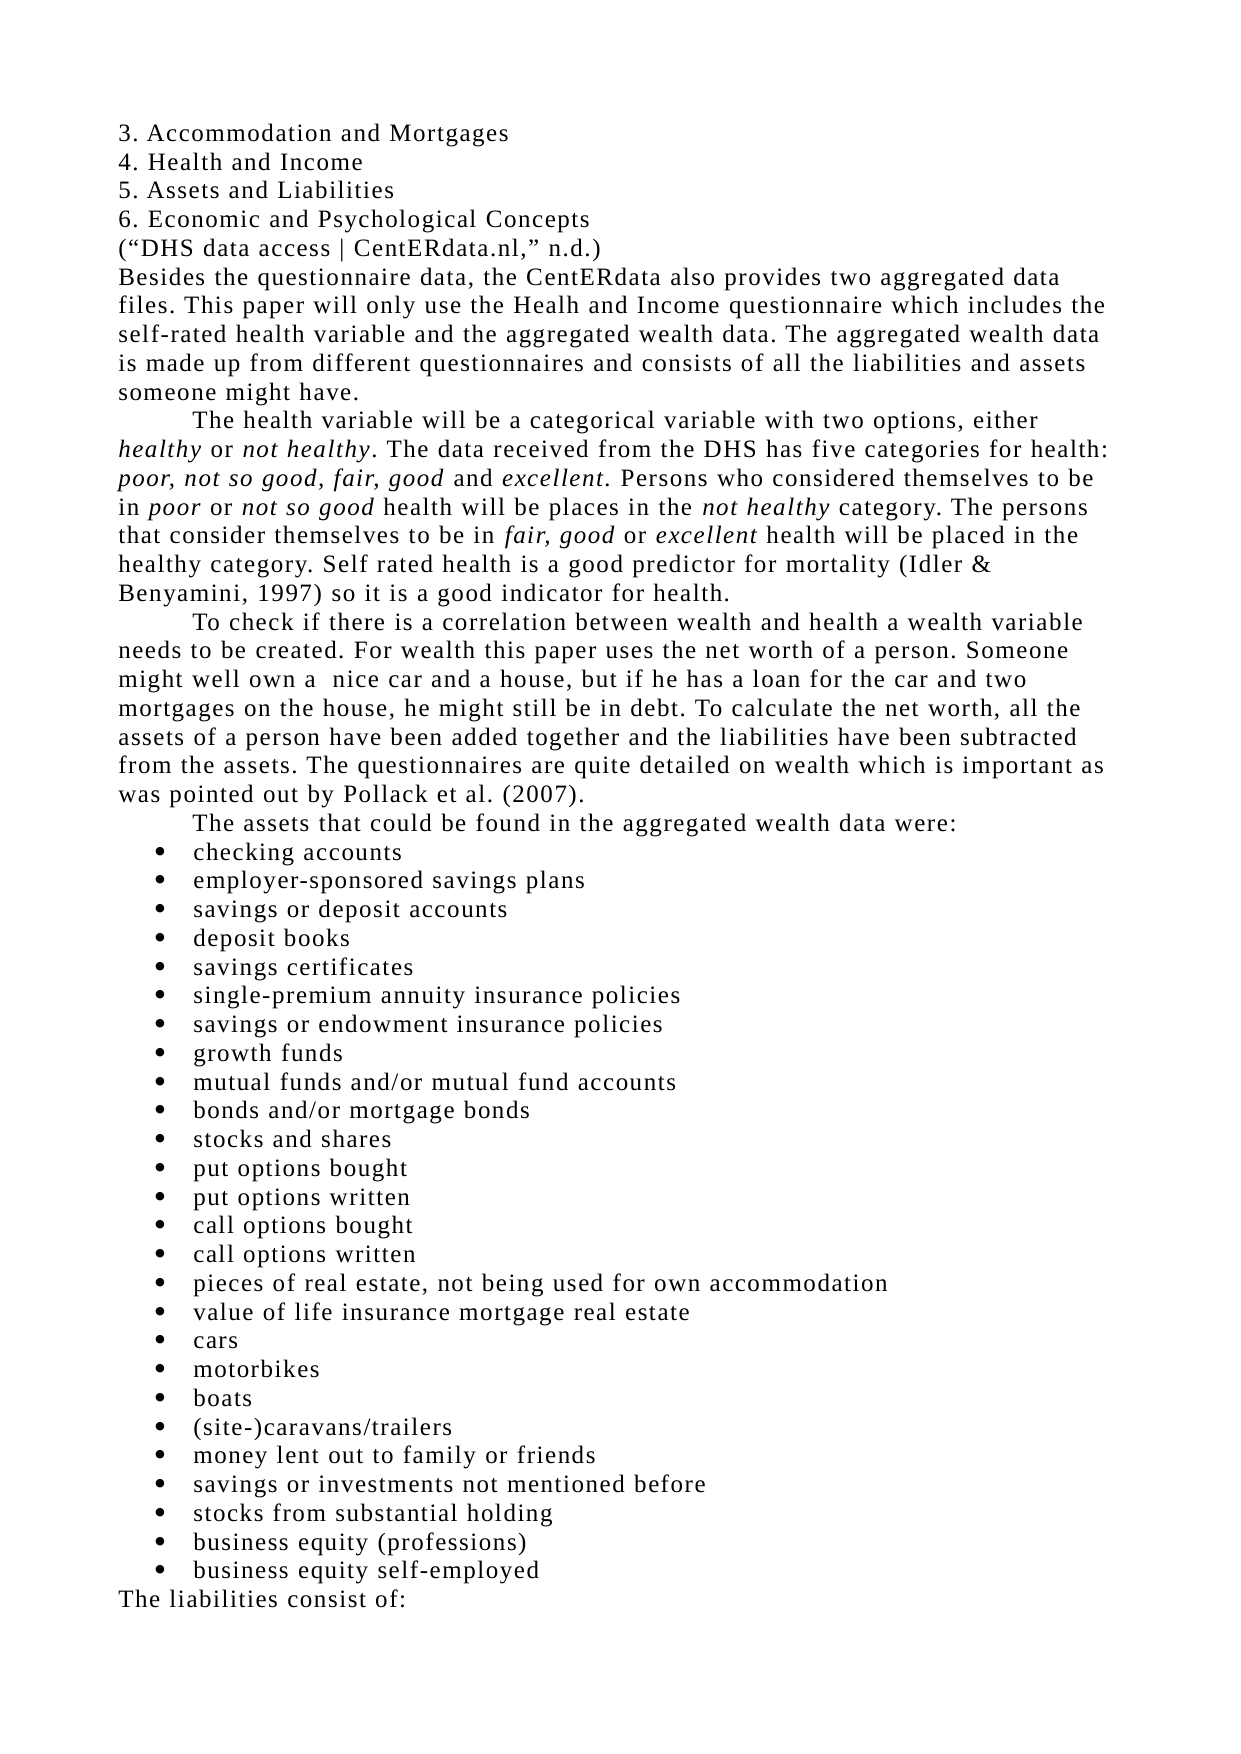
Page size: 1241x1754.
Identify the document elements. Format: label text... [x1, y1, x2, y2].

list business equity self-employed [156, 1556, 1122, 1584]
list bonds and/or mortgage bonds [156, 1096, 1122, 1124]
list business equity (professions) [156, 1527, 1122, 1556]
list savings or investments not mentioned before [156, 1469, 1122, 1498]
list deposit books [156, 923, 1122, 952]
list call options bought [156, 1211, 1122, 1239]
text 3. Accommodation and Mortgages 4. Health and Income 5. Assets and Liabilities 6. Economic and Psychological Concepts [118, 118, 1122, 233]
list call options written [156, 1239, 1122, 1268]
list boats [156, 1383, 1122, 1412]
text To check if there is a correlation between wealth and health a wealth variable needs to be created. For wealth this paper uses the net worth of a person. Someone might well own a nice car and a house, but if he has a loan for the car and two mortgages on the house, he might still be in debt. To calculate the net worth, all the assets of a person have been added together and the liabilities have been subtracted from the assets. The questionnaires are quite detailed on wealth which is important as was pointed out by Pollack et al. (2007). [118, 607, 1122, 808]
list money lent out to family or friends [156, 1441, 1122, 1469]
list (site-)caravans/trailers [156, 1412, 1122, 1441]
list mutual funds and/or mutual fund accounts [156, 1067, 1122, 1096]
text Besides the questionnaire data, the CentERdata also provides two aggregated data files. This paper will only use the Healh and Income questionnaire which includes the self-rated health variable and the aggregated wealth data. The aggregated wealth data is made up from different questionnaires and consists of all the liabilities and assets someone might have. [118, 262, 1122, 406]
list put options written [156, 1182, 1122, 1211]
list checking accounts [156, 837, 1122, 866]
text The health variable will be a categorical variable with two options, either healthy or not healthy. The data received from the DHS has five categories for health: poor, not so good, fair, good and excellent. Persons who considered themselves to be in poor or not so good health will be places in the not healthy category. The persons that consider themselves to be in fair, good or excellent health will be placed in the healthy category. Self rated health is a good predictor for mortality (Idler & Benyamini, 1997)⁠ so it is a good indicator for health. [118, 406, 1122, 607]
list value of life insurance mortgage real estate [156, 1297, 1122, 1326]
list growth funds [156, 1038, 1122, 1067]
list employer-sponsored savings plans [156, 866, 1122, 894]
list savings or endowment insurance policies [156, 1009, 1122, 1038]
list put options bought [156, 1153, 1122, 1182]
text The liabilities consist of: [118, 1584, 1122, 1613]
list savings or deposit accounts [156, 894, 1122, 923]
text (“DHS data access | CentERdata.nl,” n.d.)⁠ [118, 233, 1122, 262]
list stocks from substantial holding [156, 1498, 1122, 1527]
list cars [156, 1326, 1122, 1354]
list stocks and shares [156, 1124, 1122, 1153]
list single-premium annuity insurance policies [156, 981, 1122, 1009]
list savings certificates [156, 952, 1122, 981]
list motorbikes [156, 1354, 1122, 1383]
text The assets that could be found in the aggregated wealth data were: [118, 808, 1122, 837]
list pieces of real estate, not being used for own accommodation [156, 1268, 1122, 1297]
